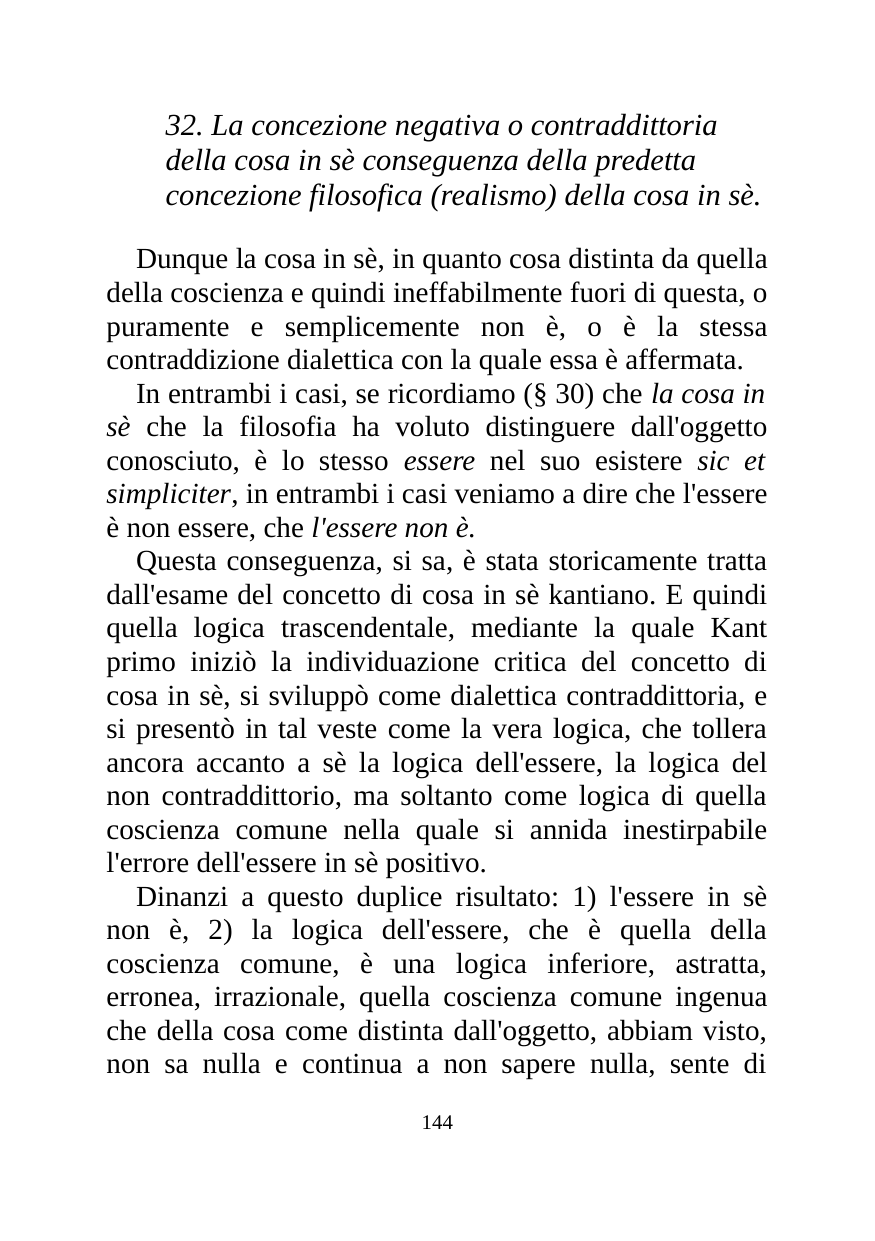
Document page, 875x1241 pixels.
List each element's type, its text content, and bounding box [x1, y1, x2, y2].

text Dunque la cosa in sè, in quanto cosa distinta da quella della coscienza e quindi ineffabilmente fuori di questa, o puramente e semplicemente non è, o è la stessa contraddizione dialettica con la quale essa è affermata. [106, 242, 768, 376]
text In entrambi i casi, se ricordiamo (§ 30) che la cosa in sè che la filosofia ha voluto distinguere dall'oggetto conosciuto, è lo stesso essere nel suo esistere sic et simpliciter, in entrambi i casi veniamo a dire che l'essere è non essere, che l'essere non è. [106, 376, 768, 543]
text Dinanzi a questo duplice risultato: 1) l'essere in sè non è, 2) la logica dell'essere, che è quella della coscienza comune, è una logica inferiore, astratta, erronea, irrazionale, quella coscienza comune ingenua che della cosa come distinta dall'oggetto, abbiam visto, non sa nulla e continua a non sapere nulla, sente di [106, 879, 768, 1080]
subtitle 32. La concezione negativa o contraddittoria della cosa in sè conseguenza della predetta concezione filosofica (realismo) della cosa in sè. [165, 106, 768, 212]
text Questa conseguenza, si sa, è stata storicamente tratta dall'esame del concetto di cosa in sè kantiano. E quindi quella logica trascendentale, mediante la quale Kant primo iniziò la individuazione critica del concetto di cosa in sè, si sviluppò come dialettica contraddittoria, e si presentò in tal veste come la vera logica, che tollera ancora accanto a sè la logica dell'essere, la logica del non contraddittorio, ma soltanto come logica di quella coscienza comune nella quale si annida inestirpabile l'errore dell'essere in sè positivo. [106, 543, 768, 879]
